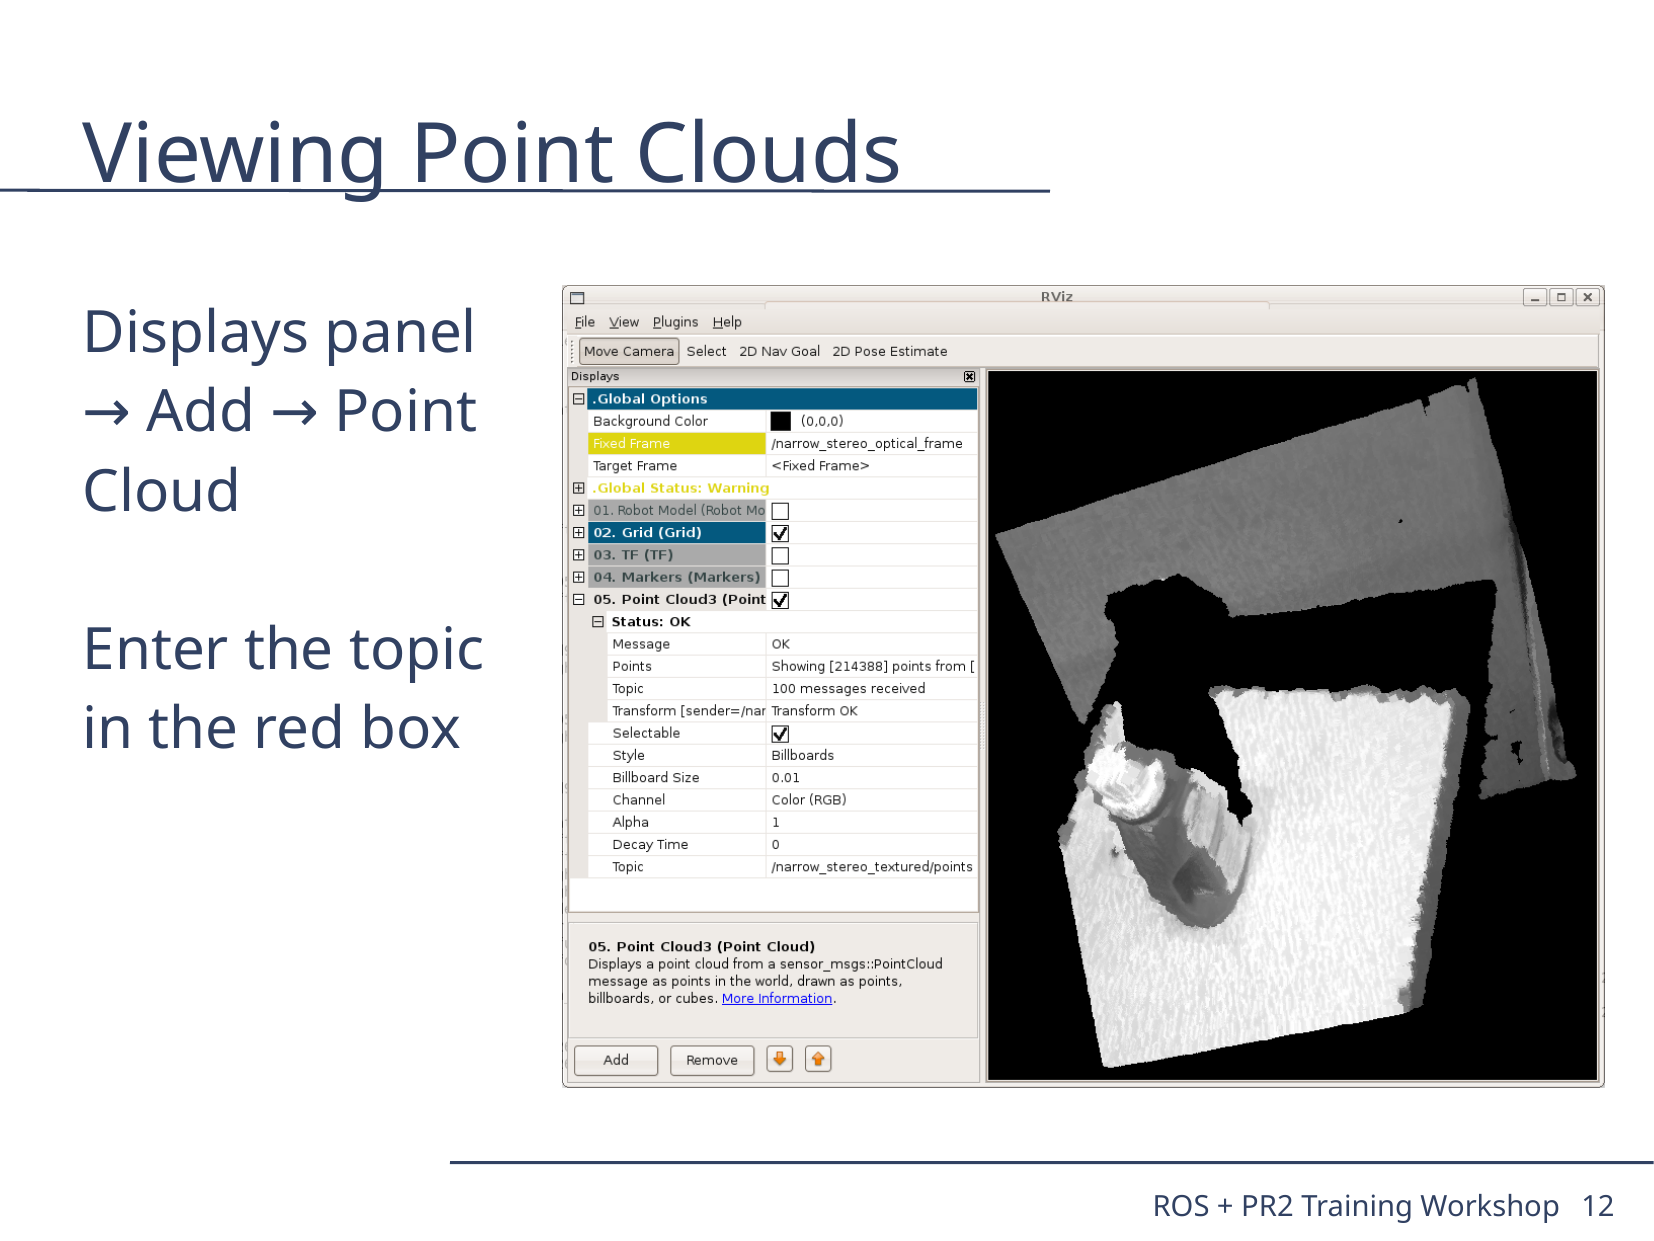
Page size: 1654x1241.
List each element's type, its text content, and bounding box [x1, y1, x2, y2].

title Viewing Point Clouds [82, 75, 1571, 226]
picture [562, 285, 1605, 1088]
list Displays panel → Add → Point Cloud Enter the topic in the red box [82, 290, 526, 1126]
